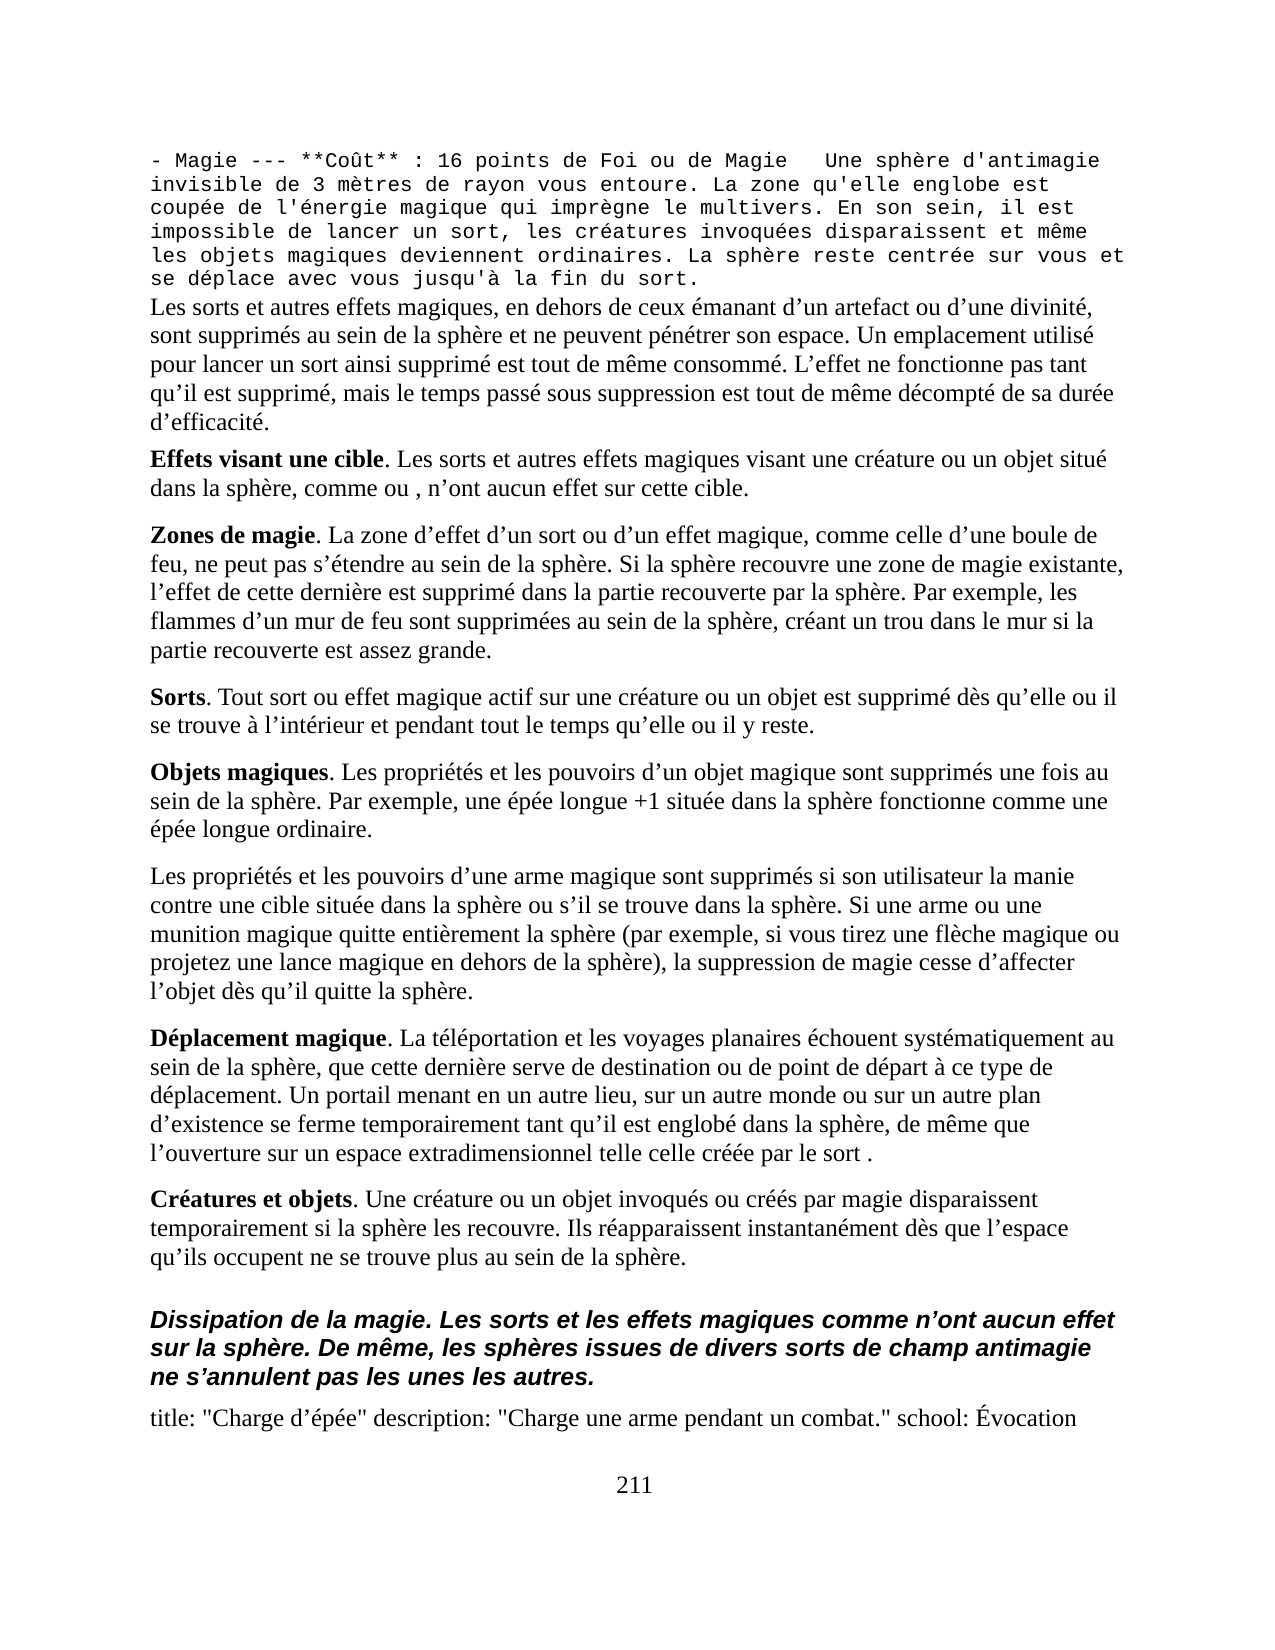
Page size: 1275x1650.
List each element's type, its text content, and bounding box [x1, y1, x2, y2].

text title: "Charge d’épée" description: "Charge une arme pendant un combat." school: Évocation [150, 1403, 1125, 1432]
text Déplacement magique. La téléportation et les voyages planaires échouent systématiquement au sein de la sphère, que cette dernière serve de destination ou de point de départ à ce type de déplacement. Un portail menant en un autre lieu, sur un autre monde ou sur un autre plan d’existence se ferme temporairement tant qu’il est englobé dans la sphère, de même que l’ouverture sur un espace extradimensionnel telle celle créée par le sort . [150, 1023, 1125, 1167]
text Sorts. Tout sort ou effet magique actif sur une créature ou un objet est supprimé dès qu’elle ou il se trouve à l’intérieur et pendant tout le temps qu’elle ou il y reste. [150, 682, 1125, 739]
text Effets visant une cible. Les sorts et autres effets magiques visant une créature ou un objet situé dans la sphère, comme ou , n’ont aucun effet sur cette cible. [150, 444, 1125, 502]
text Zones de magie. La zone d’effet d’un sort ou d’un effet magique, comme celle d’une boule de feu, ne peut pas s’étendre au sein de la sphère. Si la sphère recouvre une zone de magie existante, l’effet de cette dernière est supprimé dans la partie recouverte par la sphère. Par exemple, les flammes d’un mur de feu sont supprimées au sein de la sphère, créant un trou dans le mur si la partie recouverte est assez grande. [150, 520, 1125, 664]
text Les sorts et autres effets magiques, en dehors de ceux émanant d’un artefact ou d’une divinité, sont supprimés au sein de la sphère et ne peuvent pénétrer son espace. Un emplacement utilisé pour lancer un sort ainsi supprimé est tout de même consommé. L’effet ne fonctionne pas tant qu’il est supprimé, mais le temps passé sous suppression est tout de même décompté de sa durée d’efficacité. [150, 292, 1125, 436]
subtitle Dissipation de la magie. Les sorts et les effets magiques comme n’ont aucun effet sur la sphère. De même, les sphères issues de divers sorts de champ antimagie ne s’annulent pas les unes les autres. [150, 1305, 1125, 1390]
text Créatures et objets. Une créature ou un objet invoqués ou créés par magie disparaissent temporairement si la sphère les recouvre. Ils réapparaissent instantanément dès que l’espace qu’ils occupent ne se trouve plus au sein de la sphère. [150, 1184, 1125, 1271]
text Objets magiques. Les propriétés et les pouvoirs d’un objet magique sont supprimés une fois au sein de la sphère. Par exemple, une épée longue +1 située dans la sphère fonctionne comme une épée longue ordinaire. [150, 757, 1125, 843]
text - Magie --- **Coût** : 16 points de Foi ou de Magie Une sphère d'antimagie invisible de 3 mètres de rayon vous entoure. La zone qu'elle englobe est coupée de l'énergie magique qui imprègne le multivers. En son sein, il est impossible de lancer un sort, les créatures invoquées disparaissent et même les objets magiques deviennent ordinaires. La sphère reste centrée sur vous et se déplace avec vous jusqu'à la fin du sort. [150, 150, 1125, 292]
text Les propriétés et les pouvoirs d’une arme magique sont supprimés si son utilisateur la manie contre une cible située dans la sphère ou s’il se trouve dans la sphère. Si une arme ou une munition magique quitte entièrement la sphère (par exemple, si vous tirez une flèche magique ou projetez une lance magique en dehors de la sphère), la suppression de magie cesse d’affecter l’objet dès qu’il quitte la sphère. [150, 861, 1125, 1005]
